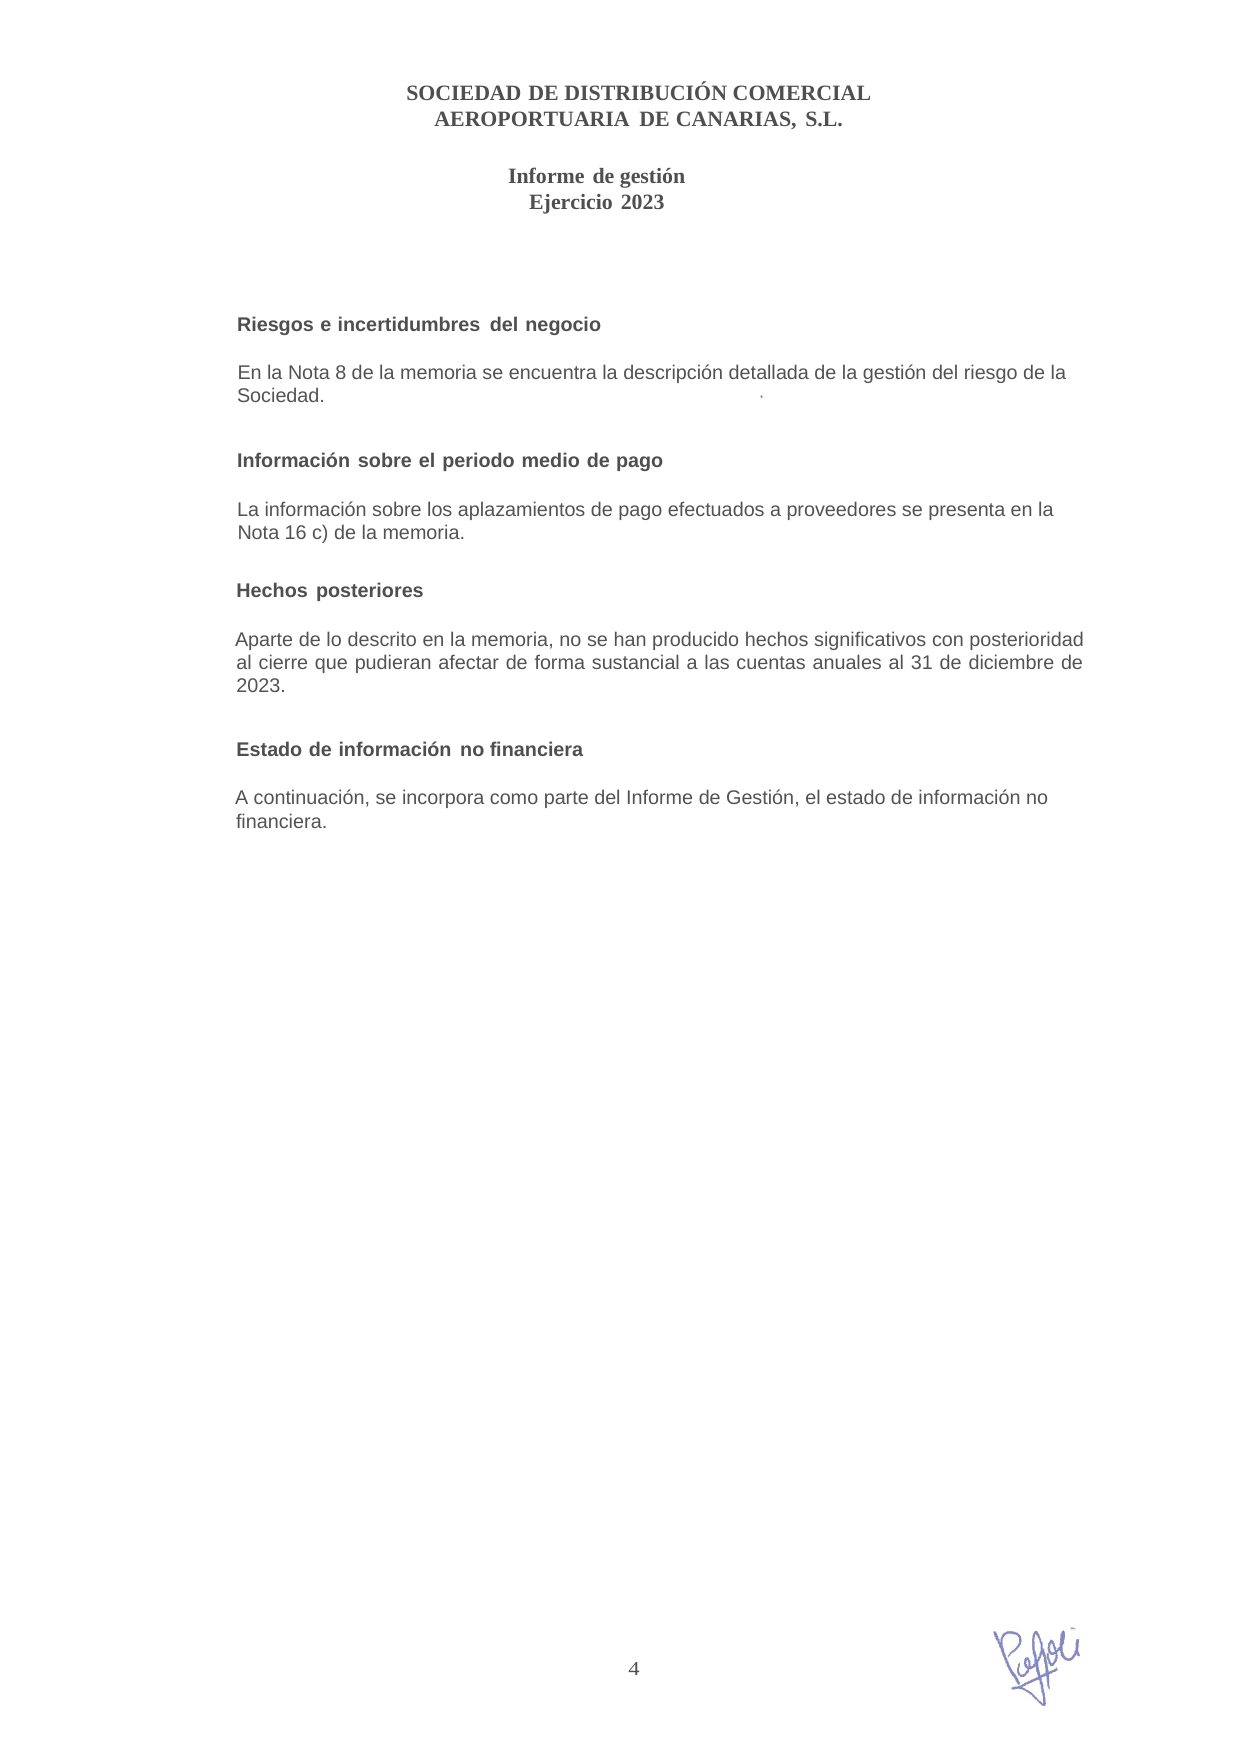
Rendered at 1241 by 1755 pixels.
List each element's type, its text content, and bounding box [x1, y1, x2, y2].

text Aparte de lo descrito en la memoria, no se han producido hechos significativos con posterioridad al cierre que pudieran afectar de forma sustancial a las cuentas anuales al 31 de diciembre de 2023. [235, 627, 1085, 697]
subtitle Riesgos e incertidumbres del negocio [237, 312, 1099, 335]
subtitle Información sobre el periodo medio de pago [237, 449, 1099, 472]
subtitle SOCIEDAD DE DISTRIBUCIÓN COMERCIAL AEROPORTUARIA DE CANARIAS, S.L. [368, 80, 909, 131]
subtitle Hechos posteriores [236, 579, 1099, 602]
subtitle Estado de información no financiera [236, 738, 1099, 760]
text En la Nota 8 de la memoria se encuentra la descripción detallada de la gestión del riesgo de la Sociedad. · [237, 361, 1087, 406]
text A continuación, se incorpora como parte del Informe de Gestión, el estado de información no financiera. [235, 786, 1087, 832]
subtitle Informe de gestión Ejercicio 2023 [475, 163, 718, 214]
text La información sobre los aplazamientos de pago efectuados a proveedores se presenta en la Nota 16 c) de la memoria. [237, 498, 1087, 543]
